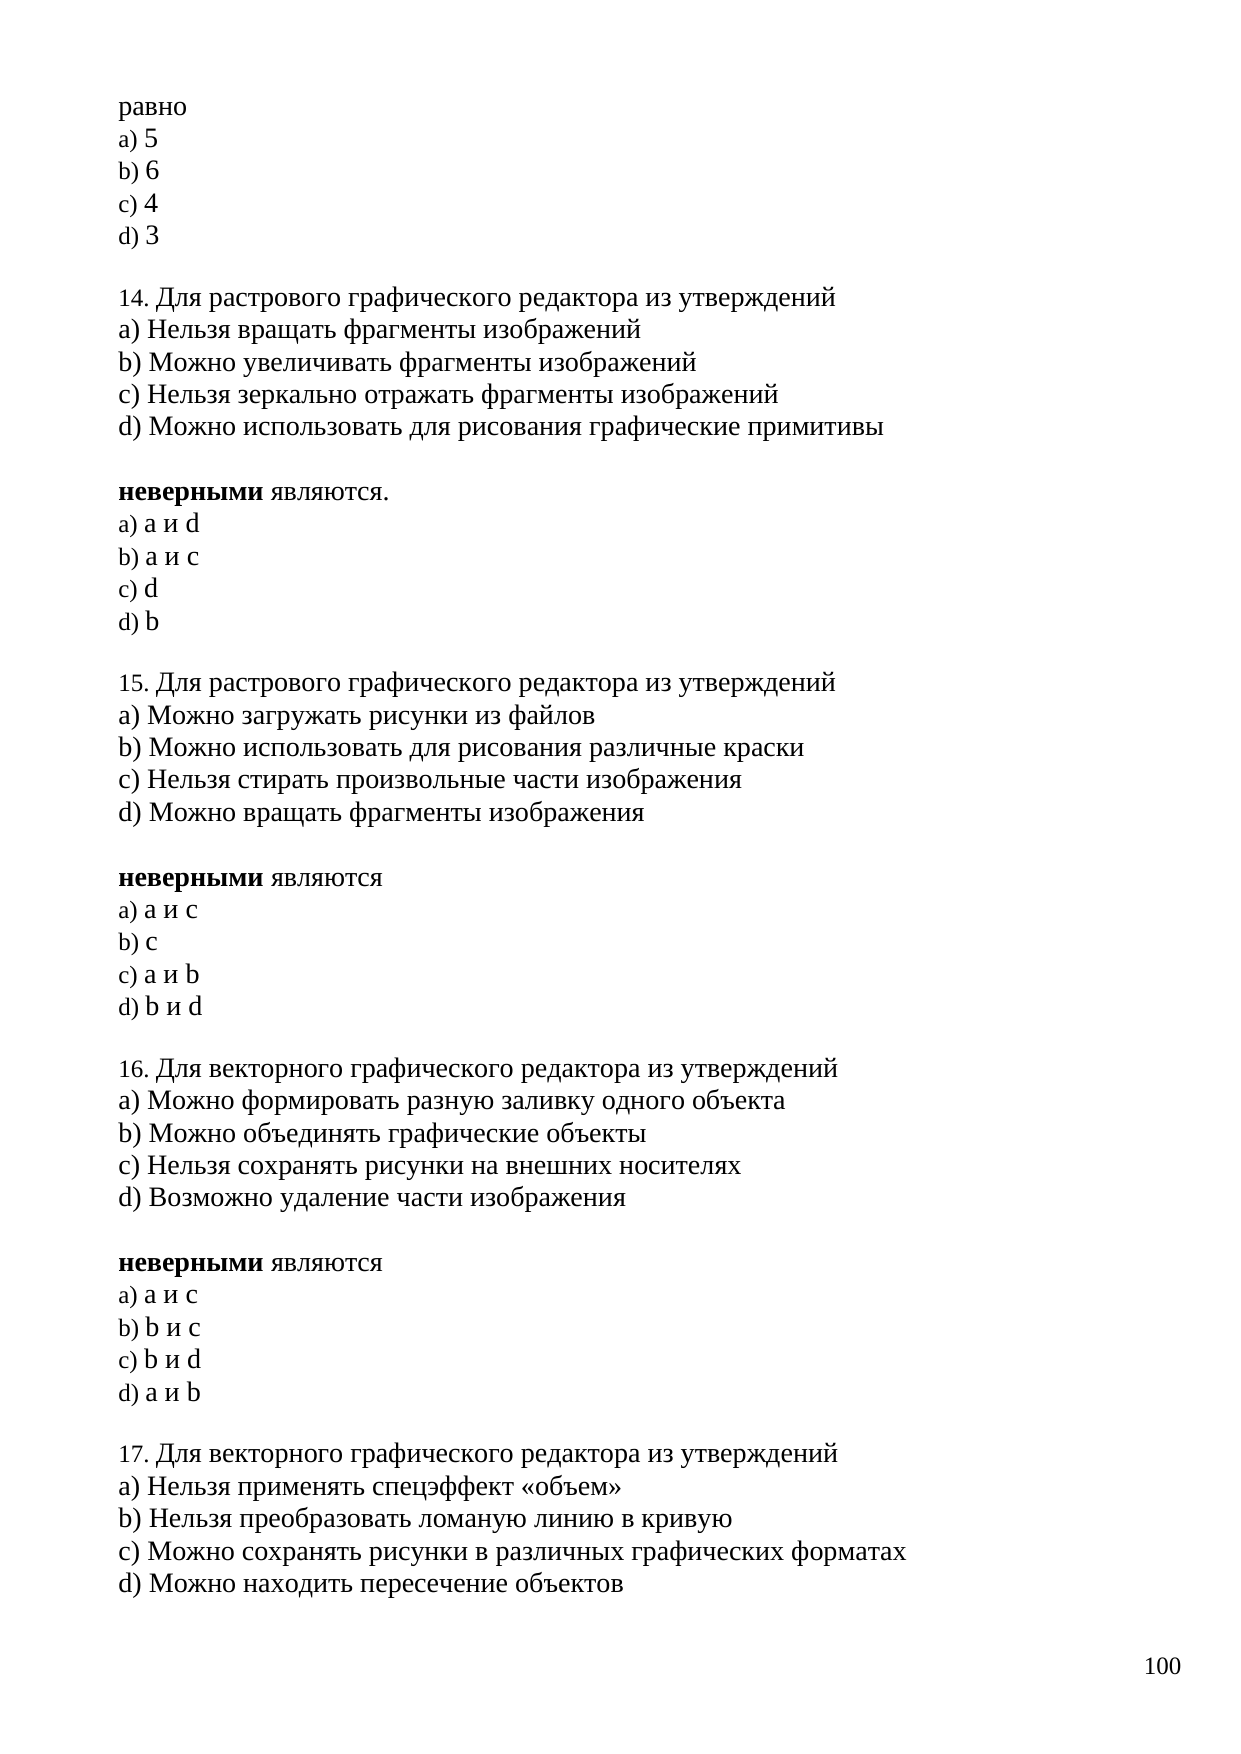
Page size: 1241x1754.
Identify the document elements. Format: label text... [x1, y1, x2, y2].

text 14. Для растрового графического редактора из утверждений a) Нельзя вращать фрагменты изображений b) Можно увеличивать фрагменты изображений c) Нельзя зеркально отражать фрагменты изображений d) Можно использовать для рисования графические примитивы неверными являются. a) a и d b) a и с c) d d) b [118, 280, 1181, 636]
text равно a) 5 b) 6 c) 4 d) 3 [118, 89, 1181, 251]
text 16. Для векторного графического редактора из утверждений a) Можно формировать разную заливку одного объекта b) Можно объединять графические объекты c) Нельзя сохранять рисунки на внешних носителях d) Возможно удаление части изображения неверными являются a) а и c b) b и c c) b и d d) a и b [118, 1051, 1181, 1407]
text 15. Для растрового графического редактора из утверждений a) Можно загружать рисунки из файлов b) Можно использовать для рисования различные краски c) Нельзя стирать произвольные части изображения d) Можно вращать фрагменты изображения неверными являются a) a и c b) c c) a и b d) b и d [118, 665, 1181, 1022]
text 17. Для векторного графического редактора из утверждений a) Нельзя применять спецэффект «объем» b) Нельзя преобразовать ломаную линию в кривую c) Можно сохранять рисунки в различных графических форматах d) Можно находить пересечение объектов [118, 1436, 1181, 1631]
